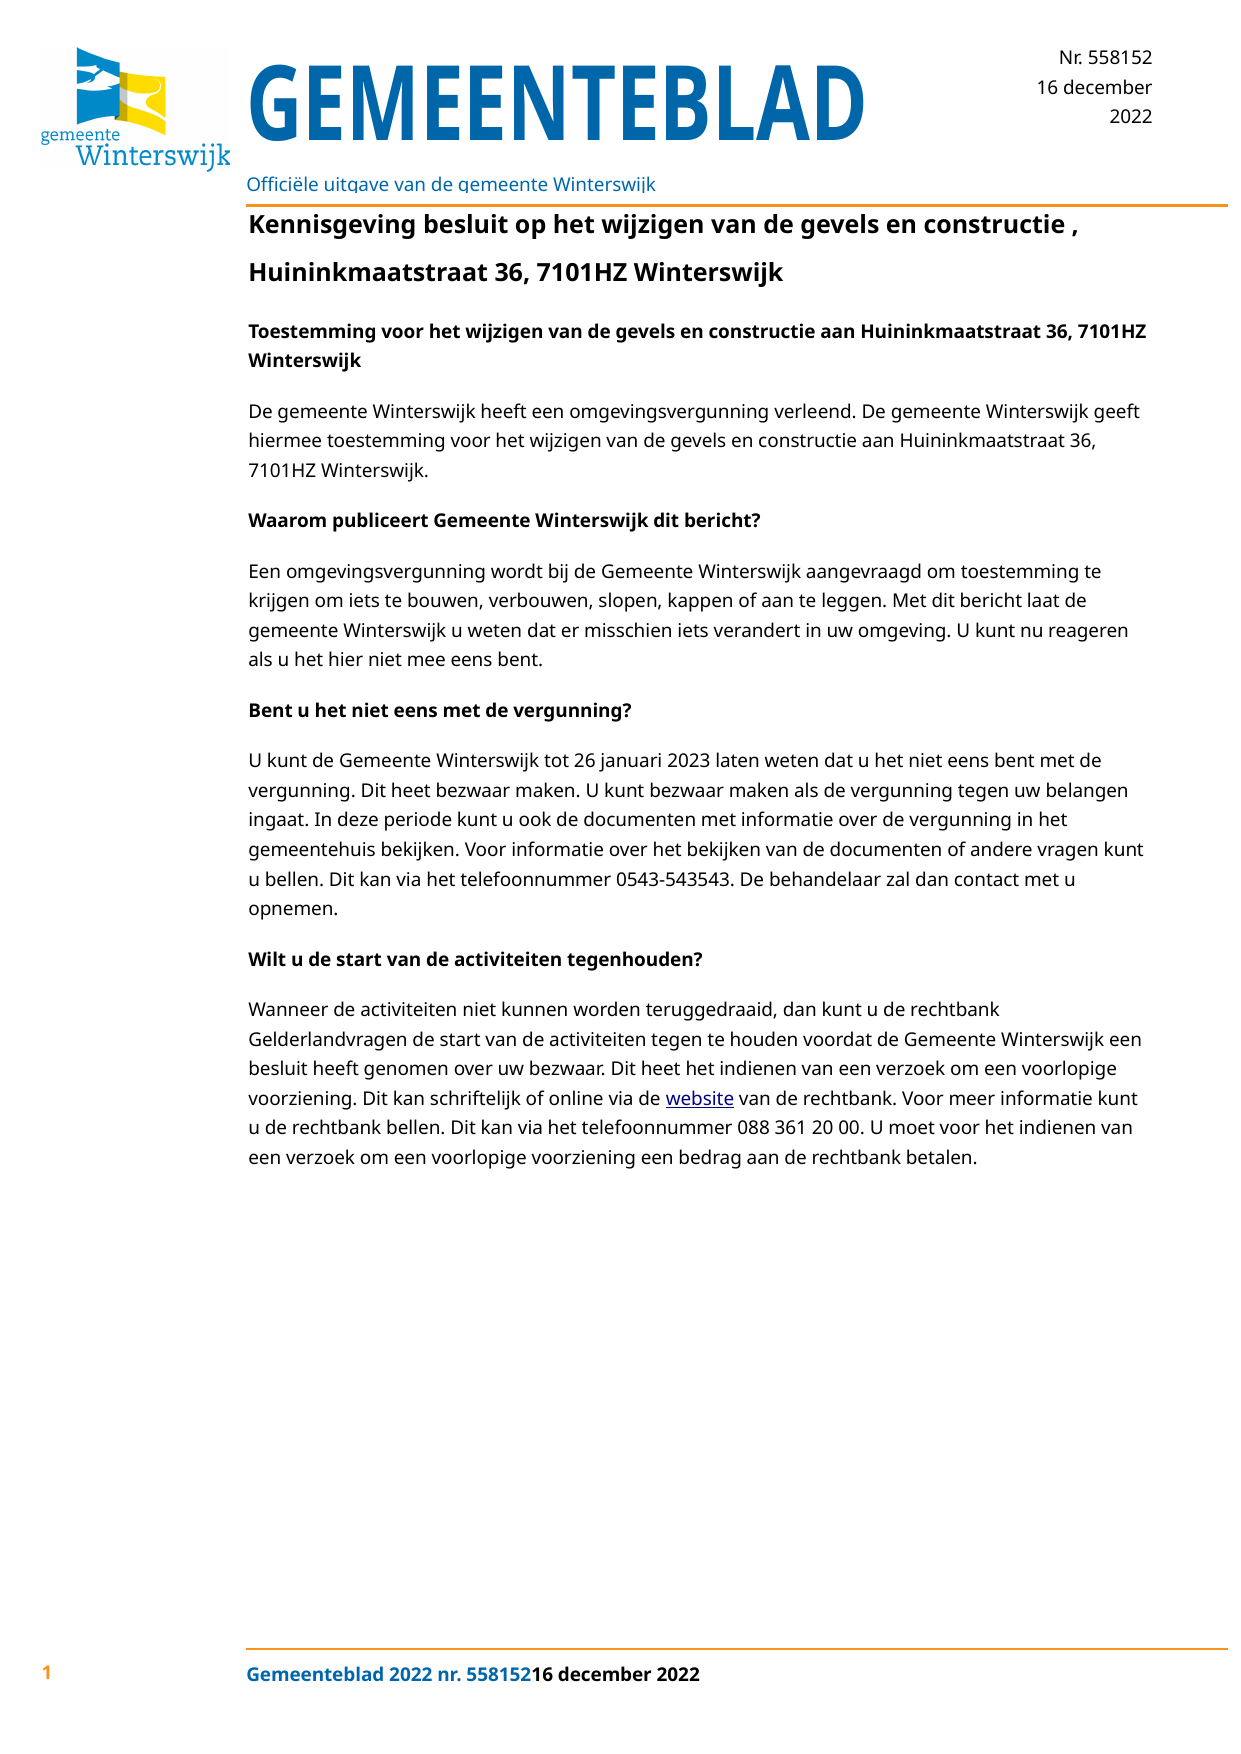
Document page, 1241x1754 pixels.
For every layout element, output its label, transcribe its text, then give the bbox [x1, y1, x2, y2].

text Wanneer de activiteiten niet kunnen worden teruggedraaid, dan kunt u de rechtbank Gelderlandvragen de start van de activiteiten tegen te houden voordat de Gemeente Winterswijk een besluit heeft genomen over uw bezwaar. Dit heet het indienen van een verzoek om een voorlopige voorziening. Dit kan schriftelijk of online via de website van de rechtbank. Voor meer informatie kunt u de rechtbank bellen. Dit kan via het telefoonnummer 088 361 20 00. U moet voor het indienen van een verzoek om een voorlopige voorziening een bedrag aan de rechtbank betalen. [248, 996, 1152, 1170]
text Bent u het niet eens met de vergunning? [248, 697, 1152, 723]
text Toestemming voor het wijzigen van de gevels en constructie aan Huininkmaatstraat 36, 7101HZ Winterswijk [248, 318, 1152, 373]
text Kennisgeving besluit op het wijzigen van de gevels en constructie , Huininkmaatstraat 36, 7101HZ Winterswijk [248, 207, 1152, 288]
picture [225, 153, 231, 162]
text U kunt de Gemeente Winterswijk tot 26 januari 2023 laten weten dat u het niet eens bent met de vergunning. Dit heet bezwaar maken. U kunt bezwaar maken als de vergunning tegen uw belangen ingaat. In deze periode kunt u ook de documenten met informatie over de vergunning in het gemeentehuis bekijken. Voor informatie over het bekijken van de documenten of andere vragen kunt u bellen. Dit kan via het telefoonnummer 0543-543543. De behandelaar zal dan contact met u opnemen. [248, 747, 1152, 921]
text Wilt u de start van de activiteiten tegenhouden? [248, 946, 1152, 972]
text De gemeente Winterswijk heeft een omgevingsvergunning verleend. De gemeente Winterswijk geeft hiermee toestemming voor het wijzigen van de gevels en constructie aan Huininkmaatstraat 36, 7101HZ Winterswijk. [248, 398, 1152, 483]
text Waarom publiceert Gemeente Winterswijk dit bericht? [248, 507, 1152, 533]
picture [41, 47, 231, 172]
text Een omgevingsvergunning wordt bij de Gemeente Winterswijk aangevraagd om toestemming te krijgen om iets te bouwen, verbouwen, slopen, kappen of aan te leggen. Met dit bericht laat de gemeente Winterswijk u weten dat er misschien iets verandert in uw omgeving. U kunt nu reageren als u het hier niet mee eens bent. [248, 558, 1152, 672]
